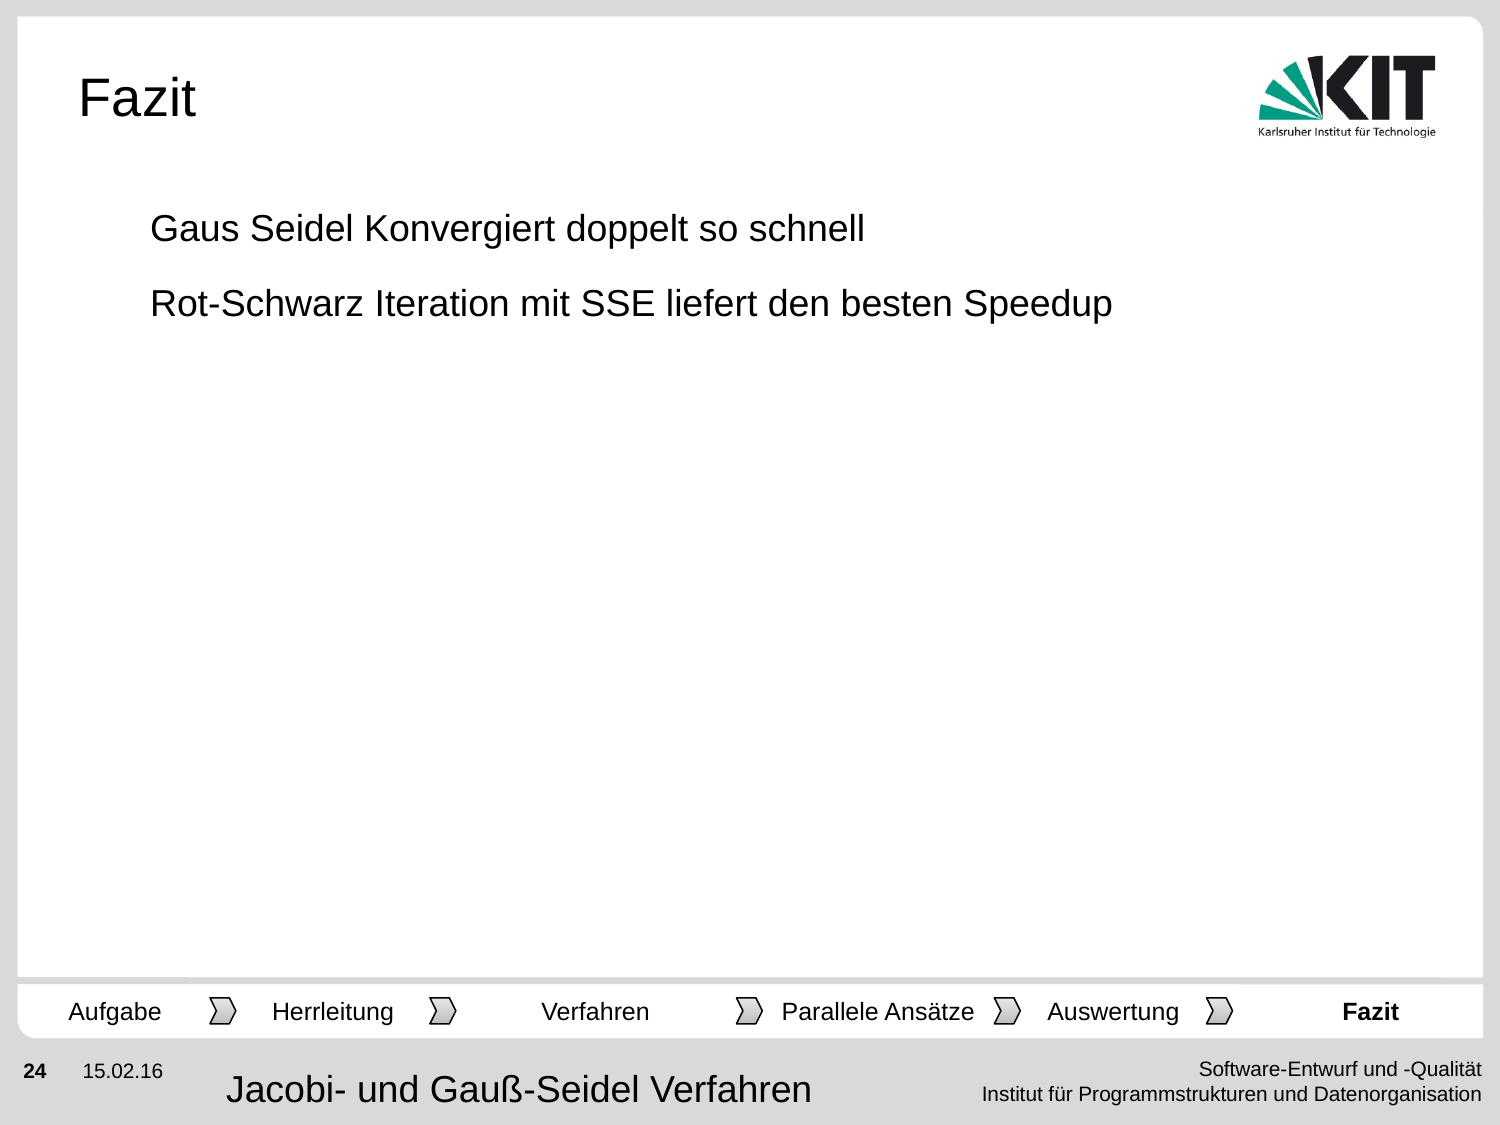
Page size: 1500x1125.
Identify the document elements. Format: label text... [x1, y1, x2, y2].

footer Jacobi- und Gauß-Seidel Verfahren [211, 1057, 957, 1117]
picture [0, 0, 1500, 1125]
text_box Herrleitung [257, 988, 410, 1033]
text_box [994, 997, 1021, 1024]
text_box Parallele Ansätze [766, 988, 991, 1033]
text_box [736, 997, 763, 1024]
text_box Verfahren [526, 988, 666, 1033]
text_box [1206, 997, 1233, 1024]
text_box Aufgabe [53, 988, 177, 1033]
text_box [209, 997, 236, 1024]
text_box Auswertung [1032, 988, 1195, 1033]
title Fazit [64, 54, 1198, 147]
text_box Fazit [1327, 988, 1415, 1033]
text_box [429, 997, 456, 1024]
list Gaus Seidel Konvergiert doppelt so schnell Rot-Schwarz Iteration mit SSE liefert den besten Speedup [64, 196, 1436, 975]
